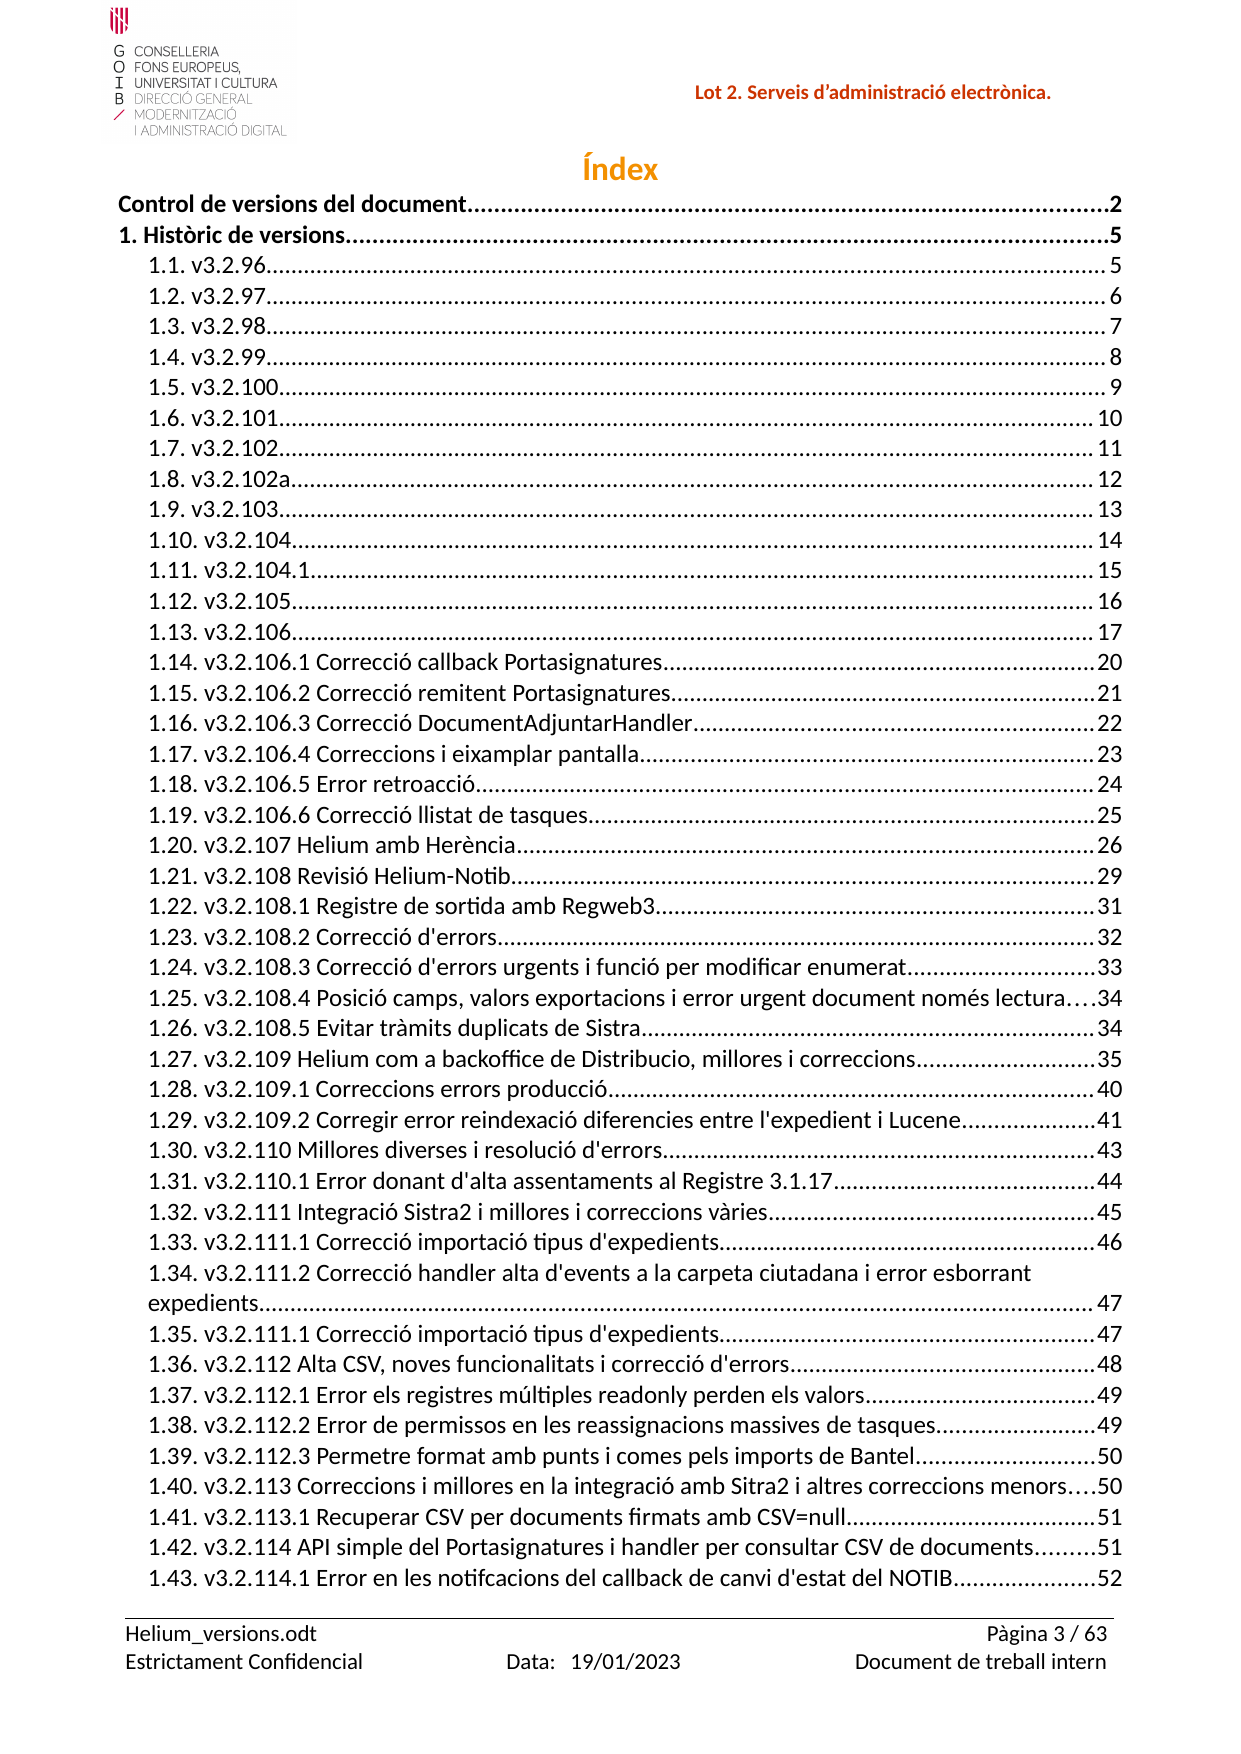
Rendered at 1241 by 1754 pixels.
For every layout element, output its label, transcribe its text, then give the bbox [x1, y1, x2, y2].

text 1.42. v3.2.114 API simple del Portasignatures i handler per consultar CSV de documents 51 [148, 1531, 1122, 1562]
text 1.1. v3.2.96 5 [148, 249, 1122, 280]
text 1.3. v3.2.98 7 [148, 311, 1122, 341]
text 1.25. v3.2.108.4 Posició camps, valors exportacions i error urgent document només lectura 34 [148, 982, 1122, 1012]
text 1.37. v3.2.112.1 Error els registres múltiples readonly perden els valors 49 [148, 1379, 1122, 1409]
text 1.34. v3.2.111.2 Correcció handler alta d'events a la carpeta ciutadana i error esborrant expedients 47 [148, 1257, 1122, 1318]
text 1.32. v3.2.111 Integració Sistra2 i millores i correccions vàries 45 [148, 1196, 1122, 1226]
text 1.4. v3.2.99 8 [148, 341, 1122, 372]
text 1.21. v3.2.108 Revisió Helium-Notib 29 [148, 860, 1122, 890]
text 1.12. v3.2.105 16 [148, 585, 1122, 616]
picture [100, 0, 297, 144]
text 1.40. v3.2.113 Correccions i millores en la integració amb Sitra2 i altres correccions menors 50 [148, 1470, 1122, 1501]
text 1. Històric de versions 5 [118, 219, 1122, 249]
text 1.6. v3.2.101 10 [148, 402, 1122, 433]
text 1.24. v3.2.108.3 Correcció d'errors urgents i funció per modificar enumerat 33 [148, 951, 1122, 982]
text 1.38. v3.2.112.2 Error de permissos en les reassignacions massives de tasques 49 [148, 1409, 1122, 1440]
text 1.16. v3.2.106.3 Correcció DocumentAdjuntarHandler 22 [148, 707, 1122, 738]
text 1.17. v3.2.106.4 Correccions i eixamplar pantalla 23 [148, 738, 1122, 768]
text 1.36. v3.2.112 Alta CSV, noves funcionalitats i correcció d'errors 48 [148, 1348, 1122, 1379]
text 1.30. v3.2.110 Millores diverses i resolució d'errors 43 [148, 1134, 1122, 1165]
text 1.28. v3.2.109.1 Correccions errors producció 40 [148, 1073, 1122, 1104]
text 1.20. v3.2.107 Helium amb Herència 26 [148, 829, 1122, 860]
text 1.14. v3.2.106.1 Correcció callback Portasignatures 20 [148, 646, 1122, 677]
text 1.11. v3.2.104.1 15 [148, 555, 1122, 585]
text 1.27. v3.2.109 Helium com a backoffice de Distribucio, millores i correccions 35 [148, 1043, 1122, 1073]
text 1.10. v3.2.104 14 [148, 524, 1122, 555]
text 1.9. v3.2.103 13 [148, 494, 1122, 524]
text 1.31. v3.2.110.1 Error donant d'alta assentaments al Registre 3.1.17 44 [148, 1165, 1122, 1196]
text 1.33. v3.2.111.1 Correcció importació tipus d'expedients 46 [148, 1226, 1122, 1257]
text 1.29. v3.2.109.2 Corregir error reindexació diferencies entre l'expedient i Lucene 41 [148, 1104, 1122, 1134]
text 1.43. v3.2.114.1 Error en les notifcacions del callback de canvi d'estat del NOTIB 52 [148, 1562, 1122, 1592]
text 1.23. v3.2.108.2 Correcció d'errors 32 [148, 921, 1122, 951]
text 1.19. v3.2.106.6 Correcció llistat de tasques 25 [148, 799, 1122, 829]
text 1.5. v3.2.100 9 [148, 372, 1122, 402]
text 1.7. v3.2.102 11 [148, 433, 1122, 463]
text 1.15. v3.2.106.2 Correcció remitent Portasignatures 21 [148, 677, 1122, 707]
text Control de versions del document 2 [118, 188, 1122, 219]
text 1.18. v3.2.106.5 Error retroacció 24 [148, 768, 1122, 799]
text 1.41. v3.2.113.1 Recuperar CSV per documents firmats amb CSV=null 51 [148, 1501, 1122, 1531]
text 1.39. v3.2.112.3 Permetre format amb punts i comes pels imports de Bantel 50 [148, 1440, 1122, 1470]
text 1.22. v3.2.108.1 Registre de sortida amb Regweb3 31 [148, 890, 1122, 921]
text 1.35. v3.2.111.1 Correcció importació tipus d'expedients 47 [148, 1318, 1122, 1348]
text 1.13. v3.2.106 17 [148, 616, 1122, 646]
text Índex [118, 148, 1122, 188]
text 1.26. v3.2.108.5 Evitar tràmits duplicats de Sistra 34 [148, 1012, 1122, 1043]
text 1.2. v3.2.97 6 [148, 280, 1122, 311]
text 1.8. v3.2.102a 12 [148, 463, 1122, 494]
